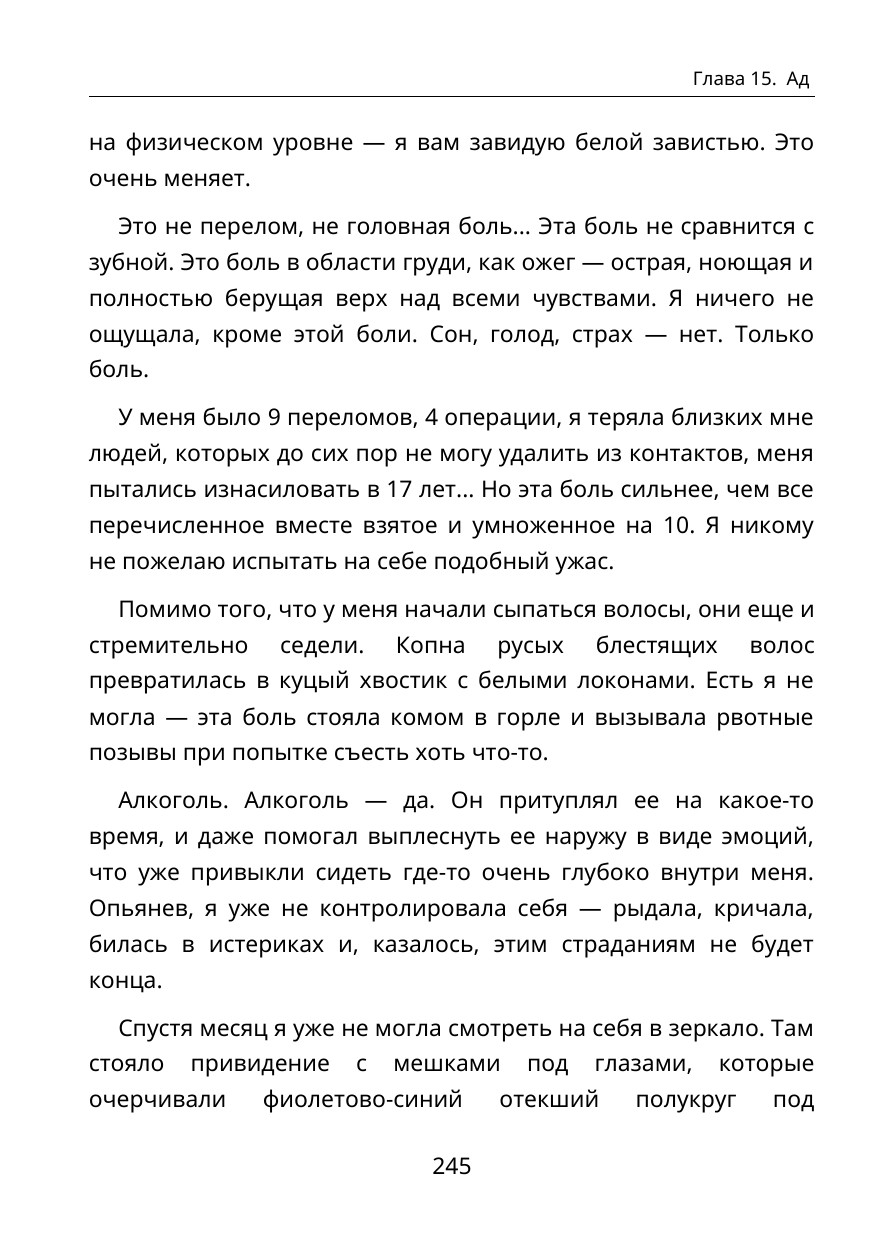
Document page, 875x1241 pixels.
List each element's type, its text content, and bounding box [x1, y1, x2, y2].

text Помимо того, что у меня начали сыпаться волосы, они еще и стремительно седели. Копна русых блестящих волос превратилась в куцый хвостик с белыми локонами. Есть я не могла — эта боль стояла комом в горле и вызывала рвотные позывы при попытке съесть хоть что-то. [88, 593, 815, 768]
text Это не перелом, не головная боль... Эта боль не сравнится с зубной. Это боль в области груди, как ожег — острая, ноющая и полностью берущая верх над всеми чувствами. Я ничего не ощущала, кроме этой боли. Сон, голод, страх — нет. Только боль. [88, 210, 815, 385]
text Спустя месяц я уже не могла смотреть на себя в зеркало. Там стояло привидение с мешками под глазами, которые очерчивали фиолетово-синий отекший полукруг под [88, 1011, 815, 1114]
text Алкоголь. Алкоголь — да. Он притуплял ее на какое-то время, и даже помогал выплеснуть ее наружу в виде эмоций, что уже привыкли сидеть где-то очень глубоко внутри меня. Опьянев, я уже не контролировала себя — рыдала, кричала, билась в истериках и, казалось, этим страданиям не будет конца. [88, 784, 815, 995]
text на физическом уровне — я вам завидую белой завистью. Это очень меняет. [88, 126, 815, 193]
text У меня было 9 переломов, 4 операции, я теряла близких мне людей, которых до сих пор не могу удалить из контактов, меня пытались изнасиловать в 17 лет... Но эта боль сильнее, чем все перечисленное вместе взятое и умноженное на 10. Я никому не пожелаю испытать на себе подобный ужас. [88, 401, 815, 576]
